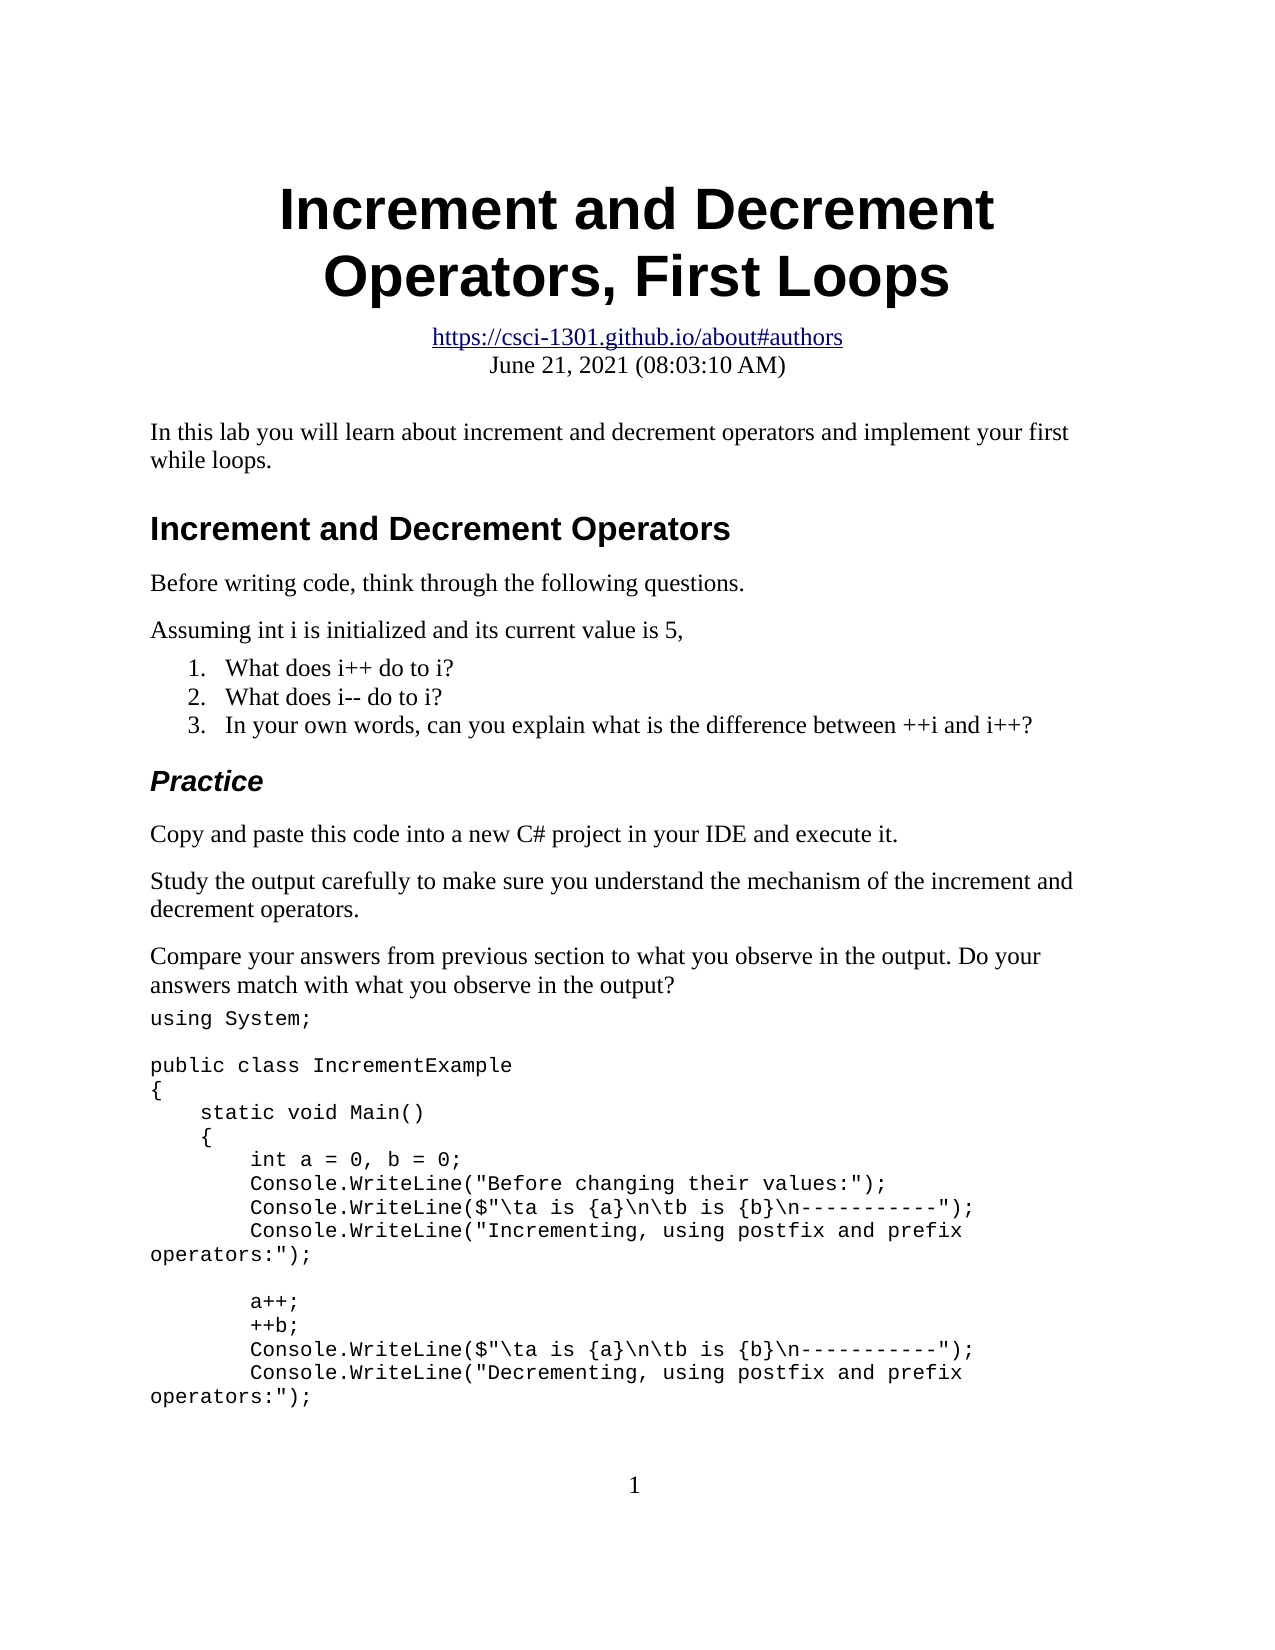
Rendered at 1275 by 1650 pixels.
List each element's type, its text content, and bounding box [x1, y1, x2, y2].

text { [150, 1126, 1125, 1149]
list What does i-- do to i? [187, 682, 1125, 710]
text https://csci-1301.github.io/about#authors [150, 322, 1125, 350]
text In this lab you will learn about increment and decrement operators and implement your first while loops. [150, 417, 1125, 474]
title Increment and Decrement Operators, First Loops [150, 175, 1125, 309]
text static void Main() [150, 1102, 1125, 1126]
text Console.WriteLine($"\ta is {a}\n\tb is {b}\n-----------"); [150, 1339, 1125, 1362]
text ++b; [150, 1315, 1125, 1339]
text Console.WriteLine("Decrementing, using postfix and prefix operators:"); [150, 1362, 1125, 1409]
text a++; [150, 1291, 1125, 1315]
text Compare your answers from previous section to what you observe in the output. Do your answers match with what you observe in the output? [150, 941, 1125, 999]
text Study the output carefully to make sure you understand the mechanism of the increment and decrement operators. [150, 866, 1125, 923]
text public class IncrementExample [150, 1055, 1125, 1078]
text Assuming int i is initialized and its current value is 5, [150, 615, 1125, 644]
subtitle Increment and Decrement Operators [150, 508, 1125, 547]
list In your own words, can you explain what is the difference between ++i and i++? [187, 710, 1125, 739]
text { [150, 1078, 1125, 1102]
list What does i++ do to i? [187, 653, 1125, 682]
text Before writing code, think through the following questions. [150, 568, 1125, 597]
text using System; [150, 1008, 1125, 1031]
text Console.WriteLine("Incrementing, using postfix and prefix operators:"); [150, 1220, 1125, 1268]
text Console.WriteLine("Before changing their values:"); [150, 1173, 1125, 1197]
text Console.WriteLine($"\ta is {a}\n\tb is {b}\n-----------"); [150, 1197, 1125, 1220]
subtitle Practice [150, 764, 1125, 798]
text int a = 0, b = 0; [150, 1149, 1125, 1173]
text Copy and paste this code into a new C# project in your IDE and execute it. [150, 819, 1125, 848]
text June 21, 2021 (08:03:10 AM) [150, 350, 1125, 379]
